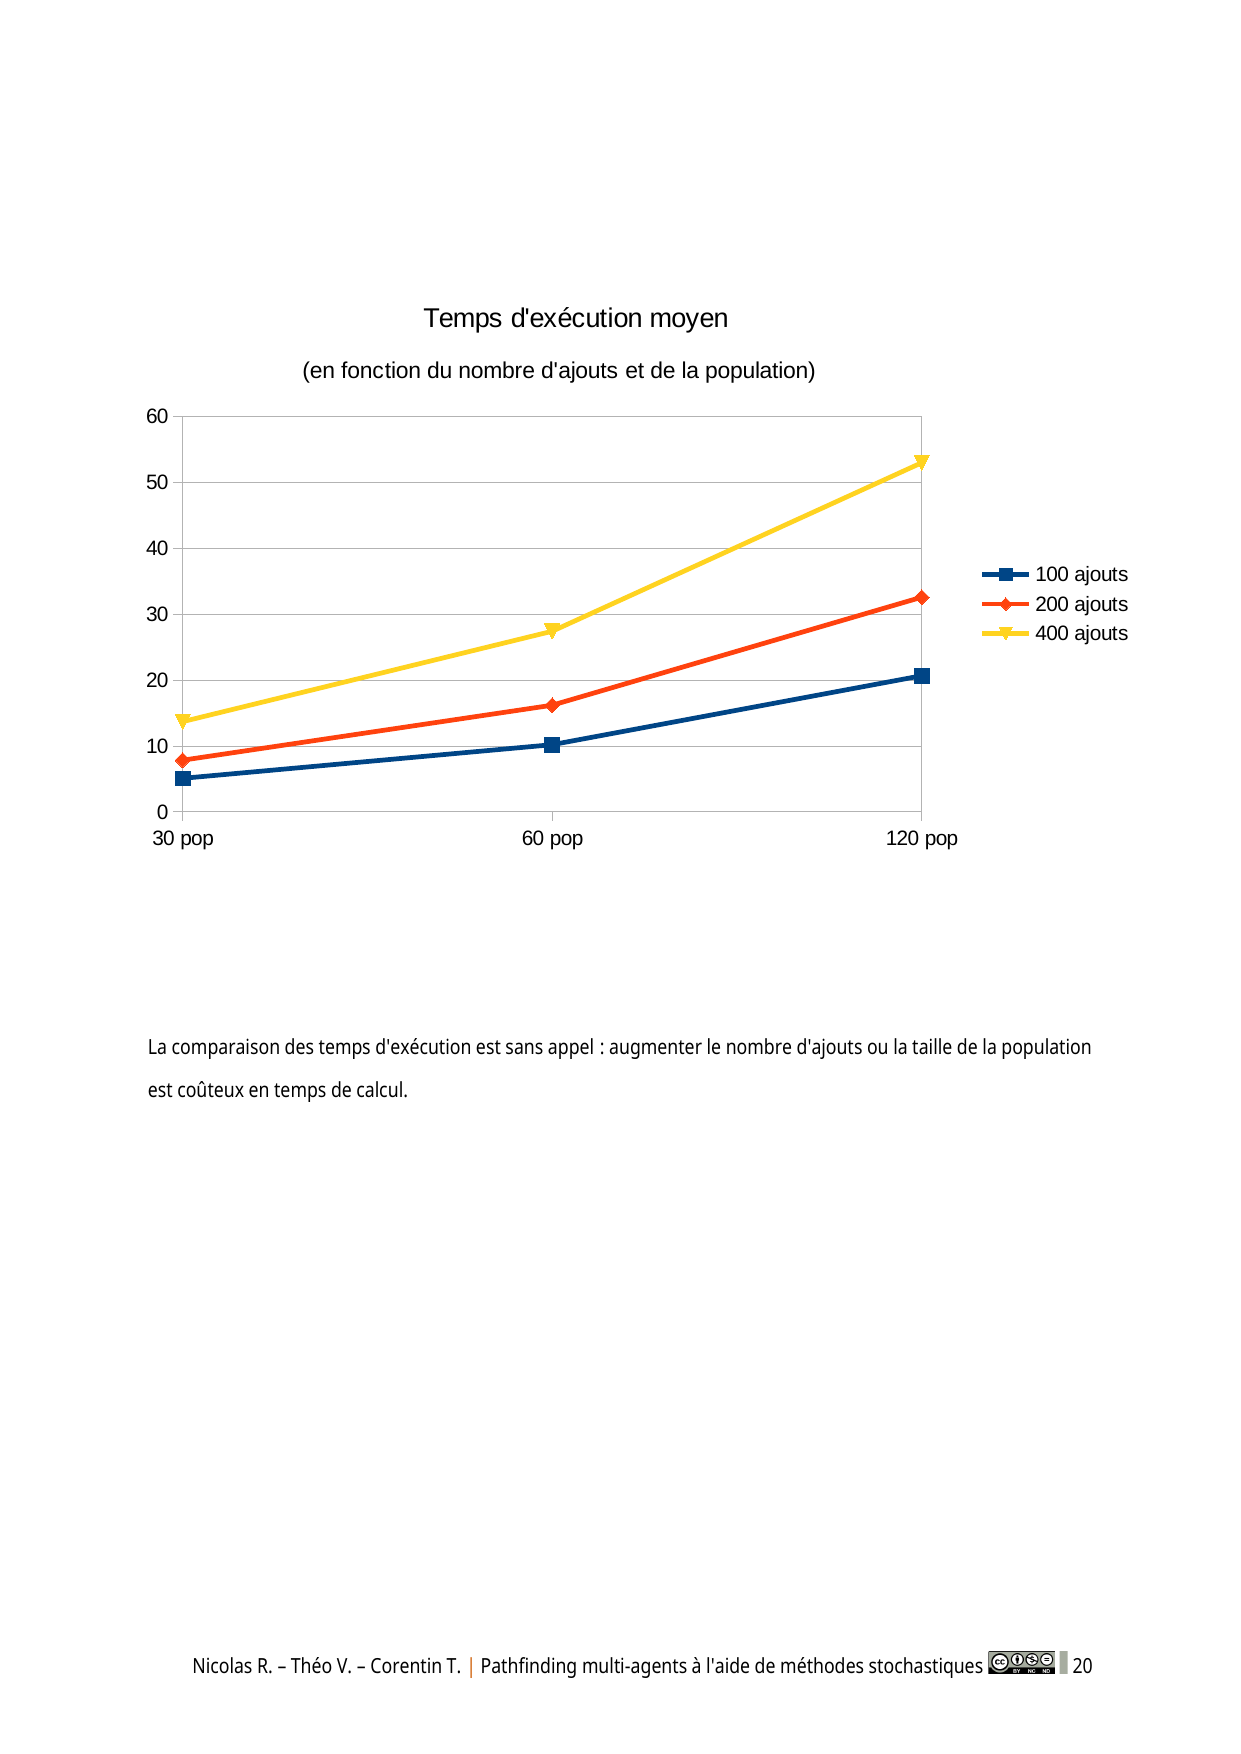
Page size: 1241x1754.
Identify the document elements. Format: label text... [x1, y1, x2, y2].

picture [1059, 1651, 1068, 1674]
picture [988, 1651, 1055, 1674]
text La comparaison des temps d'exécution est sans appel : augmenter le nombre d'ajouts ou la taille de la population est coûteux en temps de calcul. [148, 1032, 1092, 1103]
